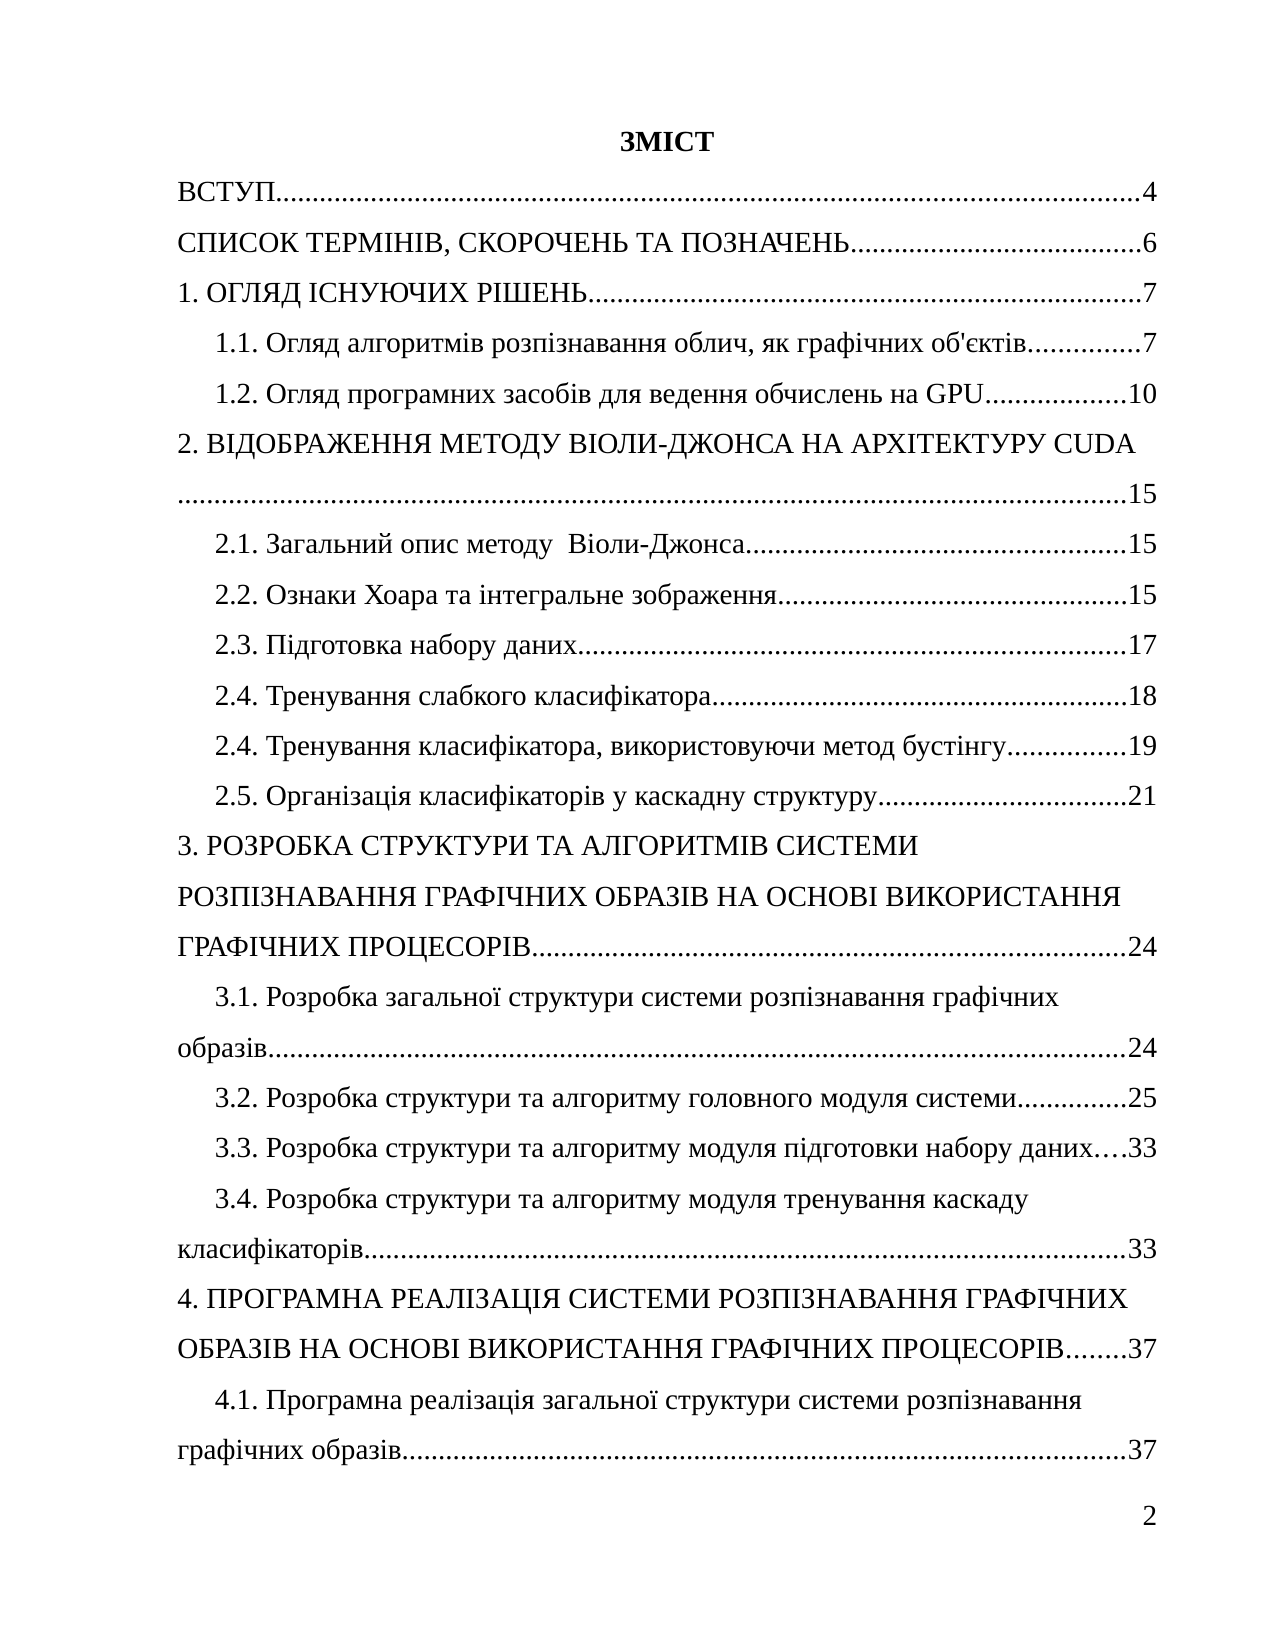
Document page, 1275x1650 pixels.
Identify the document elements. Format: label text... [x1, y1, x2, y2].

subtitle ЗМІСТ [177, 124, 1157, 158]
text 3.4. Розробка структури та алгоритму модуля тренування каскаду класифікаторів 33 [177, 1181, 1157, 1264]
text 2. ВІДОБРАЖЕННЯ МЕТОДУ ВІОЛИ-ДЖОНСА НА АРХІТЕКТУРУ CUDA 15 [177, 426, 1157, 510]
text 4. ПРОГРАМНА РЕАЛІЗАЦІЯ СИСТЕМИ РОЗПІЗНАВАННЯ ГРАФІЧНИХ ОБРАЗІВ НА ОСНОВІ ВИКОРИСТАННЯ ГРАФІЧНИХ ПРОЦЕСОРІВ 37 [177, 1281, 1157, 1365]
text 2.5. Організація класифікаторів у каскадну структуру 21 [177, 778, 1157, 812]
text 3.2. Розробка структури та алгоритму головного модуля системи. 25 [177, 1080, 1157, 1114]
text 1.1. Огляд алгоритмів розпізнавання облич, як графічних об'єктів 7 [177, 325, 1157, 359]
text 3.1. Розробка загальної структури системи розпізнавання графічних образів 24 [177, 979, 1157, 1063]
text 3. РОЗРОБКА СТРУКТУРИ ТА АЛГОРИТМІВ СИСТЕМИ РОЗПІЗНАВАННЯ ГРАФІЧНИХ ОБРАЗІВ НА ОСНОВІ ВИКОРИСТАННЯ ГРАФІЧНИХ ПРОЦЕСОРІВ 24 [177, 828, 1157, 963]
text 2.4. Тренування слабкого класифікатора 18 [177, 678, 1157, 711]
text 1. ОГЛЯД ІСНУЮЧИХ РІШЕНЬ 7 [177, 275, 1157, 309]
text ВСТУП 4 [177, 174, 1157, 208]
text 1.2. Огляд програмних засобів для ведення обчислень на GPU 10 [177, 376, 1157, 409]
text 2.2. Ознаки Хоара та інтегральне зображення 15 [177, 577, 1157, 611]
text 4.1. Програмна реалізація загальної структури системи розпізнавання графічних образів 37 [177, 1382, 1157, 1466]
text 2.3. Підготовка набору даних 17 [177, 627, 1157, 661]
text 2.1. Загальний опис методу Віоли-Джонса 15 [177, 527, 1157, 560]
text 2.4. Тренування класифікатора, використовуючи метод бустінгу 19 [177, 728, 1157, 761]
text 3.3. Розробка структури та алгоритму модуля підготовки набору даних 33 [177, 1130, 1157, 1164]
text СПИСОК ТЕРМІНІВ, СКОРОЧЕНЬ ТА ПОЗНАЧЕНЬ 6 [177, 225, 1157, 258]
